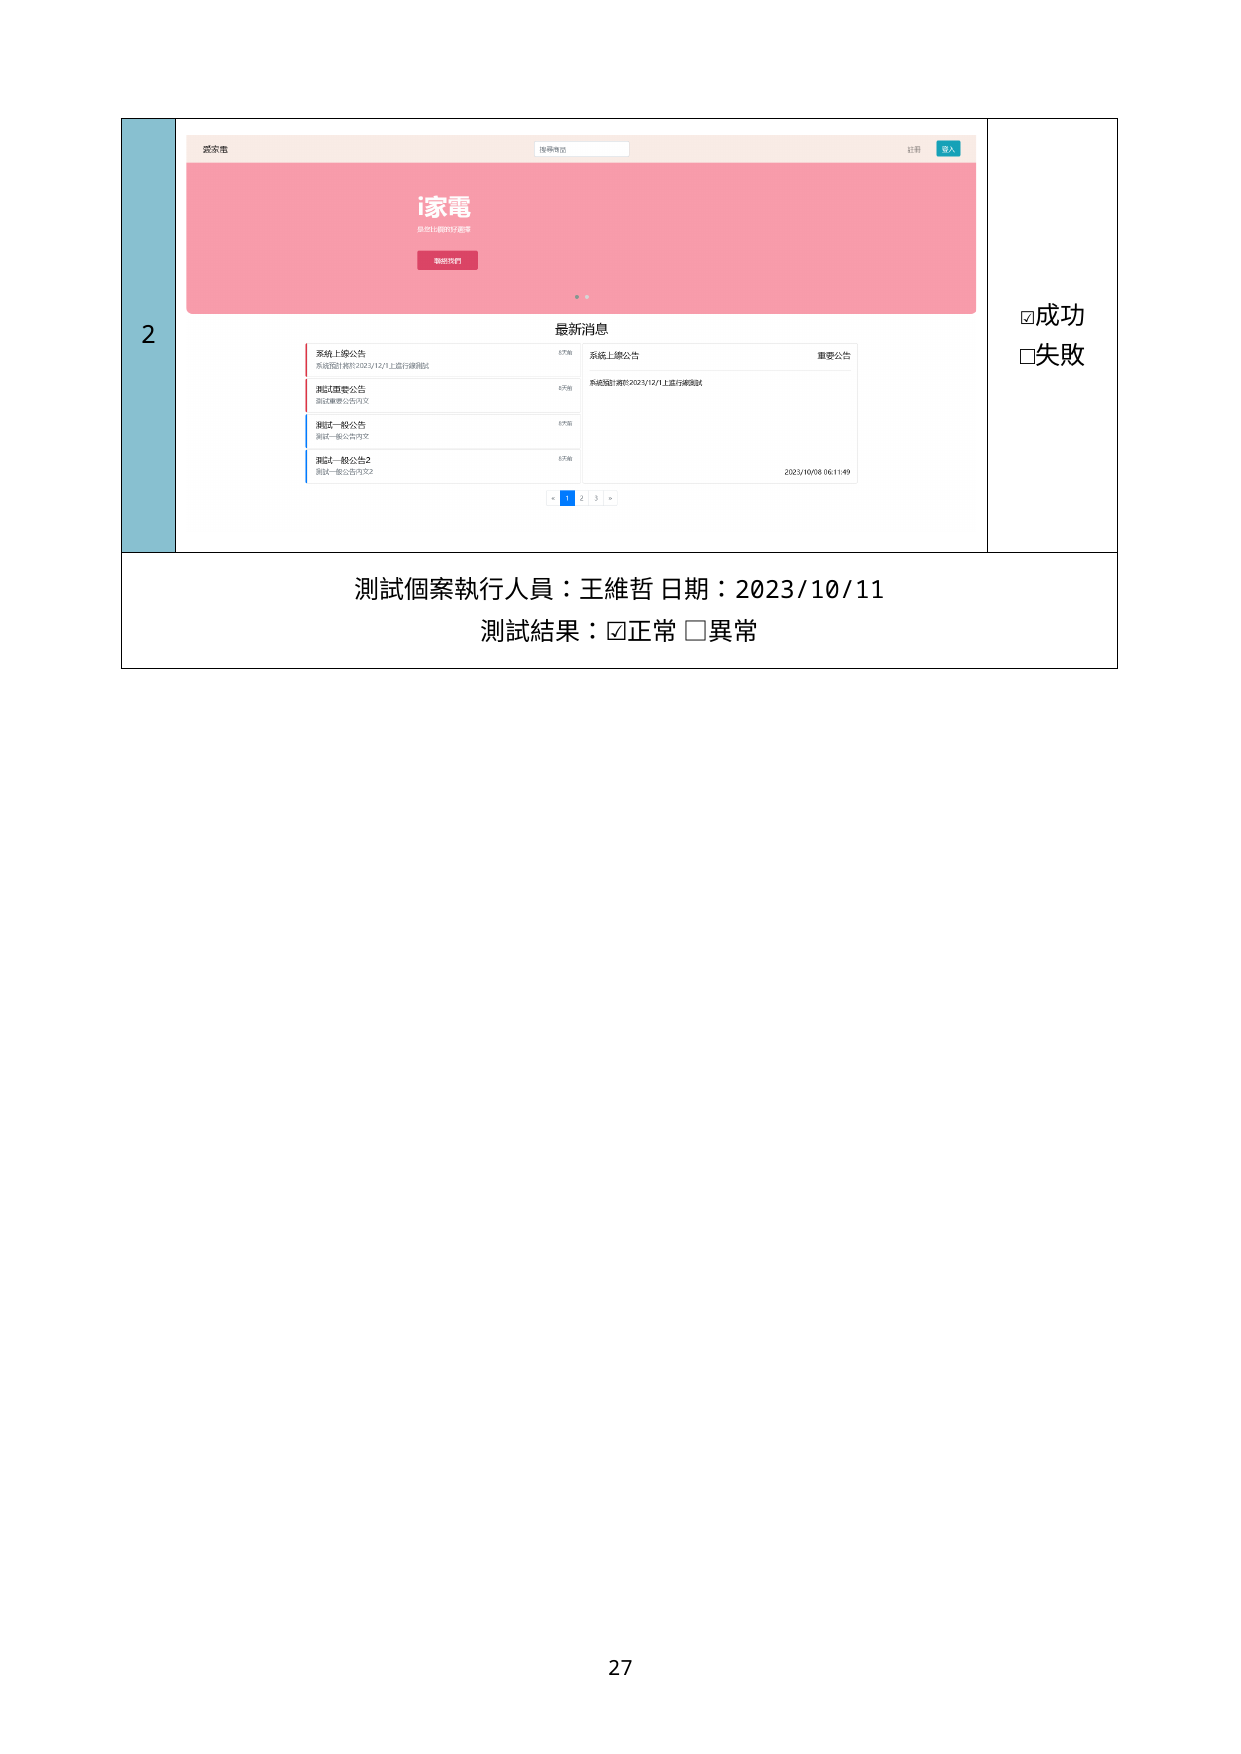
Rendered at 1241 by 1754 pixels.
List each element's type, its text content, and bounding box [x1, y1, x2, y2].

table_cell ☑成功 □失敗 [988, 119, 1117, 552]
picture [186, 135, 977, 532]
table_cell 測試個案執行人員：王維哲 日期：2023/10/11 測試結果：☑正常 □異常 [122, 553, 1117, 668]
table_cell [176, 119, 987, 552]
table_cell 2 [122, 119, 175, 552]
